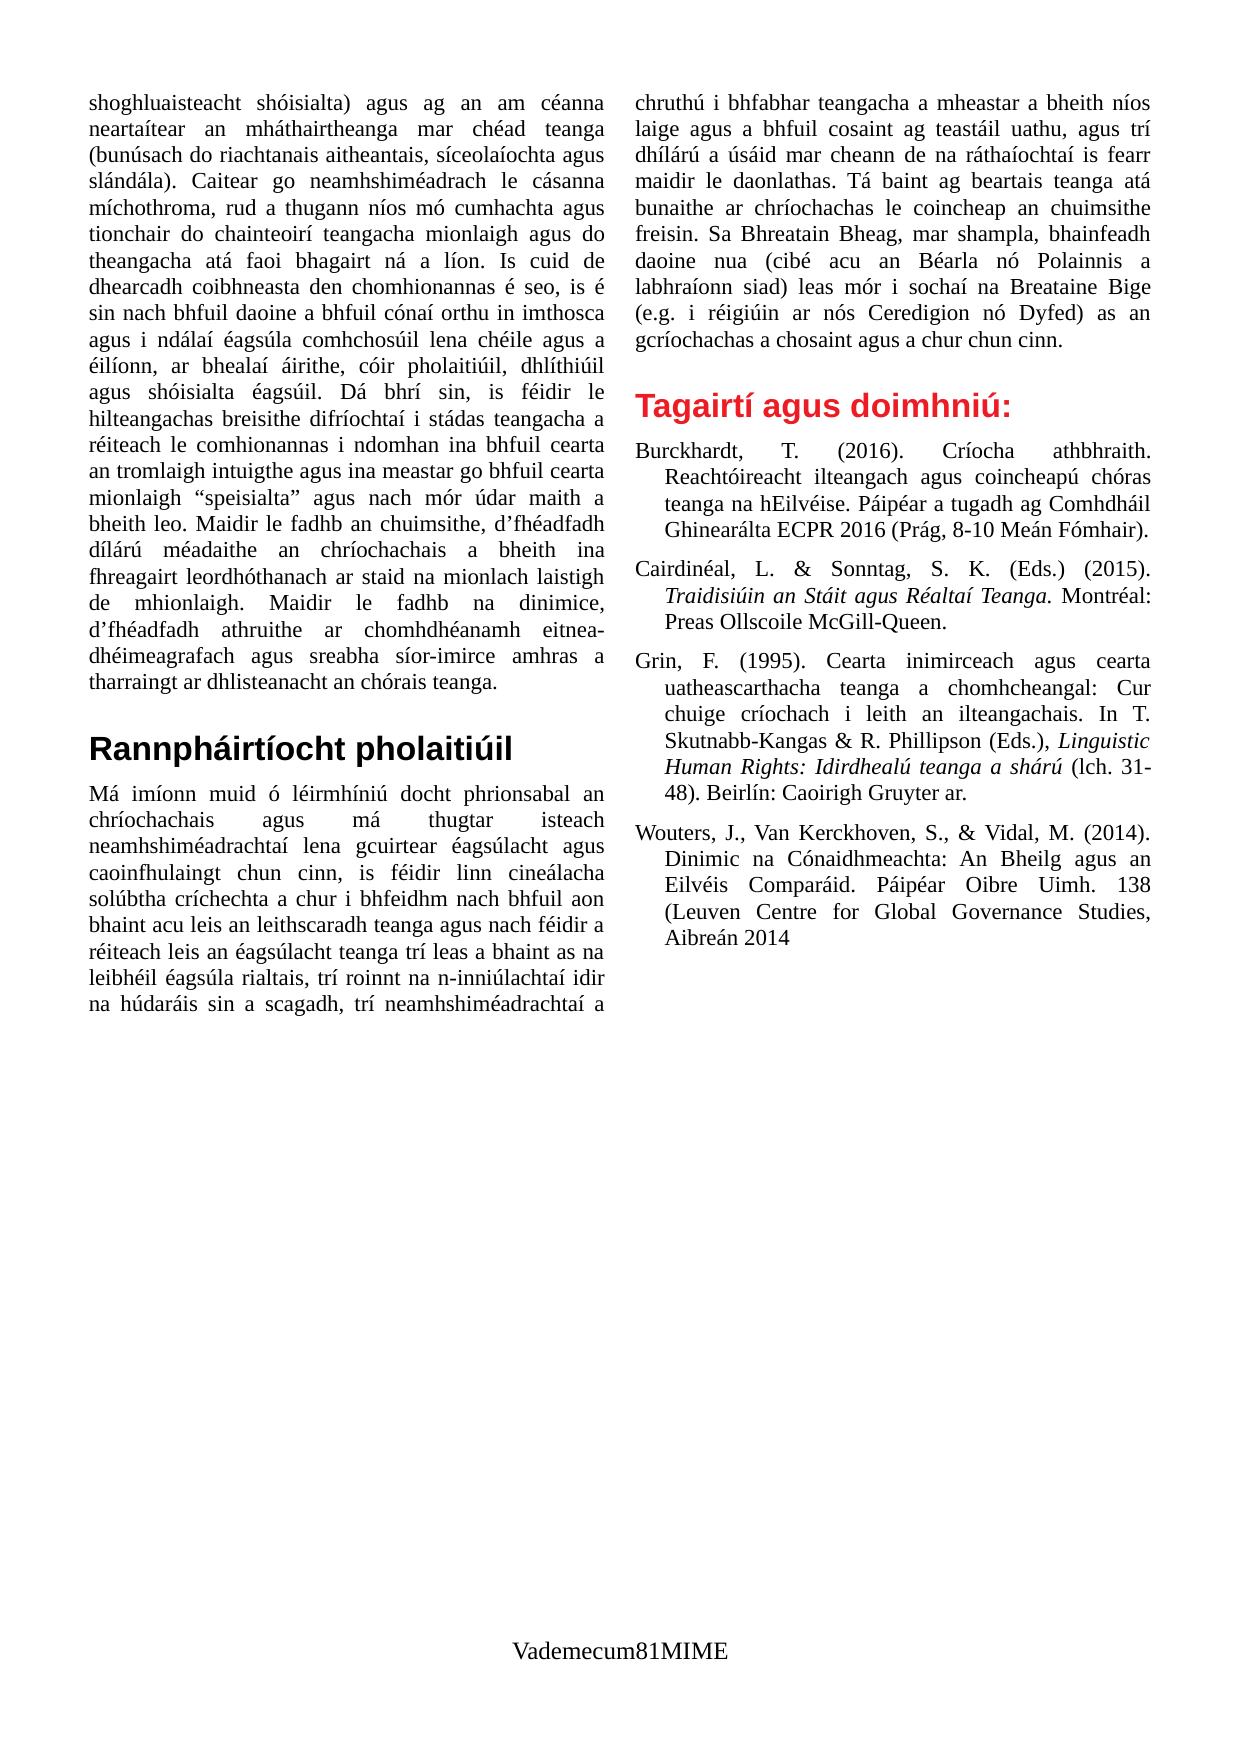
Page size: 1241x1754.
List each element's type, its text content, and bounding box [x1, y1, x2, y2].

text Grin, F. (1995). Cearta inimirceach agus cearta uatheascarthacha teanga a chomhcheangal: Cur chuige críochach i leith an ilteangachais. In T. Skutnabb-Kangas & R. Phillipson (Eds.), Linguistic Human Rights: Idirdhealú teanga a shárú (lch. 31-48). Beirlín: Caoirigh Gruyter ar. [635, 648, 1152, 806]
subtitle Rannpháirtíocht pholaitiúil [88, 728, 605, 767]
text Burckhardt, T. (2016). Críocha athbhraith. Reachtóireacht ilteangach agus coincheapú chóras teanga na hEilvéise. Páipéar a tugadh ag Comhdháil Ghinearálta ECPR 2016 (Prág, 8-10 Meán Fómhair). [635, 437, 1152, 542]
text Wouters, J., Van Kerckhoven, S., & Vidal, M. (2014). Dinimic na Cónaidhmeachta: An Bheilg agus an Eilvéis Comparáid. Páipéar Oibre Uimh. 138 (Leuven Centre for Global Governance Studies, Aibreán 2014 [635, 819, 1152, 951]
text Cairdinéal, L. & Sonntag, S. K. (Eds.) (2015). Traidisiúin an Stáit agus Réaltaí Teanga. Montréal: Preas Ollscoile McGill-Queen. [635, 556, 1152, 634]
text chruthú i bhfabhar teangacha a mheastar a bheith níos laige agus a bhfuil cosaint ag teastáil uathu, agus trí dhílárú a úsáid mar cheann de na ráthaíochtaí is fearr maidir le daonlathas. Tá baint ag beartais teanga atá bunaithe ar chríochachas le coincheap an chuimsithe freisin. Sa Bhreatain Bheag, mar shampla, bhainfeadh daoine nua (cibé acu an Béarla nó Polainnis a labhraíonn siad) leas mór i sochaí na Breataine Bige (e.g. i réigiúin ar nós Ceredigion nó Dyfed) as an gcríochachas a chosaint agus a chur chun cinn. [635, 88, 1152, 352]
subtitle Tagairtí agus doimhniú: [635, 386, 1152, 424]
text shoghluaisteacht shóisialta) agus ag an am céanna neartaítear an mháthairtheanga mar chéad teanga (bunúsach do riachtanais aitheantais, síceolaíochta agus slándála). Caitear go neamhshiméadrach le cásanna míchothroma, rud a thugann níos mó cumhachta agus tionchair do chainteoirí teangacha mionlaigh agus do theangacha atá faoi bhagairt ná a líon. Is cuid de dhearcadh coibhneasta den chomhionannas é seo, is é sin nach bhfuil daoine a bhfuil cónaí orthu in imthosca agus i ndálaí éagsúla comhchosúil lena chéile agus a éilíonn, ar bhealaí áirithe, cóir pholaitiúil, dhlíthiúil agus shóisialta éagsúil. Dá bhrí sin, is féidir le hilteangachas breisithe difríochtaí i stádas teangacha a réiteach le comhionannas i ndomhan ina bhfuil cearta an tromlaigh intuigthe agus ina meastar go bhfuil cearta mionlaigh “speisialta” agus nach mór údar maith a bheith leo. Maidir le fadhb an chuimsithe, d’fhéadfadh dílárú méadaithe an chríochachais a bheith ina fhreagairt leordhóthanach ar staid na mionlach laistigh de mhionlaigh. Maidir le fadhb na dinimice, d’fhéadfadh athruithe ar chomhdhéanamh eitnea-dhéimeagrafach agus sreabha síor-imirce amhras a tharraingt ar dhlisteanacht an chórais teanga. [88, 88, 605, 695]
text Má imíonn muid ó léirmhíniú docht phrionsabal an chríochachais agus má thugtar isteach neamhshiméadrachtaí lena gcuirtear éagsúlacht agus caoinfhulaingt chun cinn, is féidir linn cineálacha solúbtha críchechta a chur i bhfeidhm nach bhfuil aon bhaint acu leis an leithscaradh teanga agus nach féidir a réiteach leis an éagsúlacht teanga trí leas a bhaint as na leibhéil éagsúla rialtais, trí roinnt na n-inniúlachtaí idir na húdaráis sin a scagadh, trí neamhshiméadrachtaí a [88, 780, 605, 1017]
